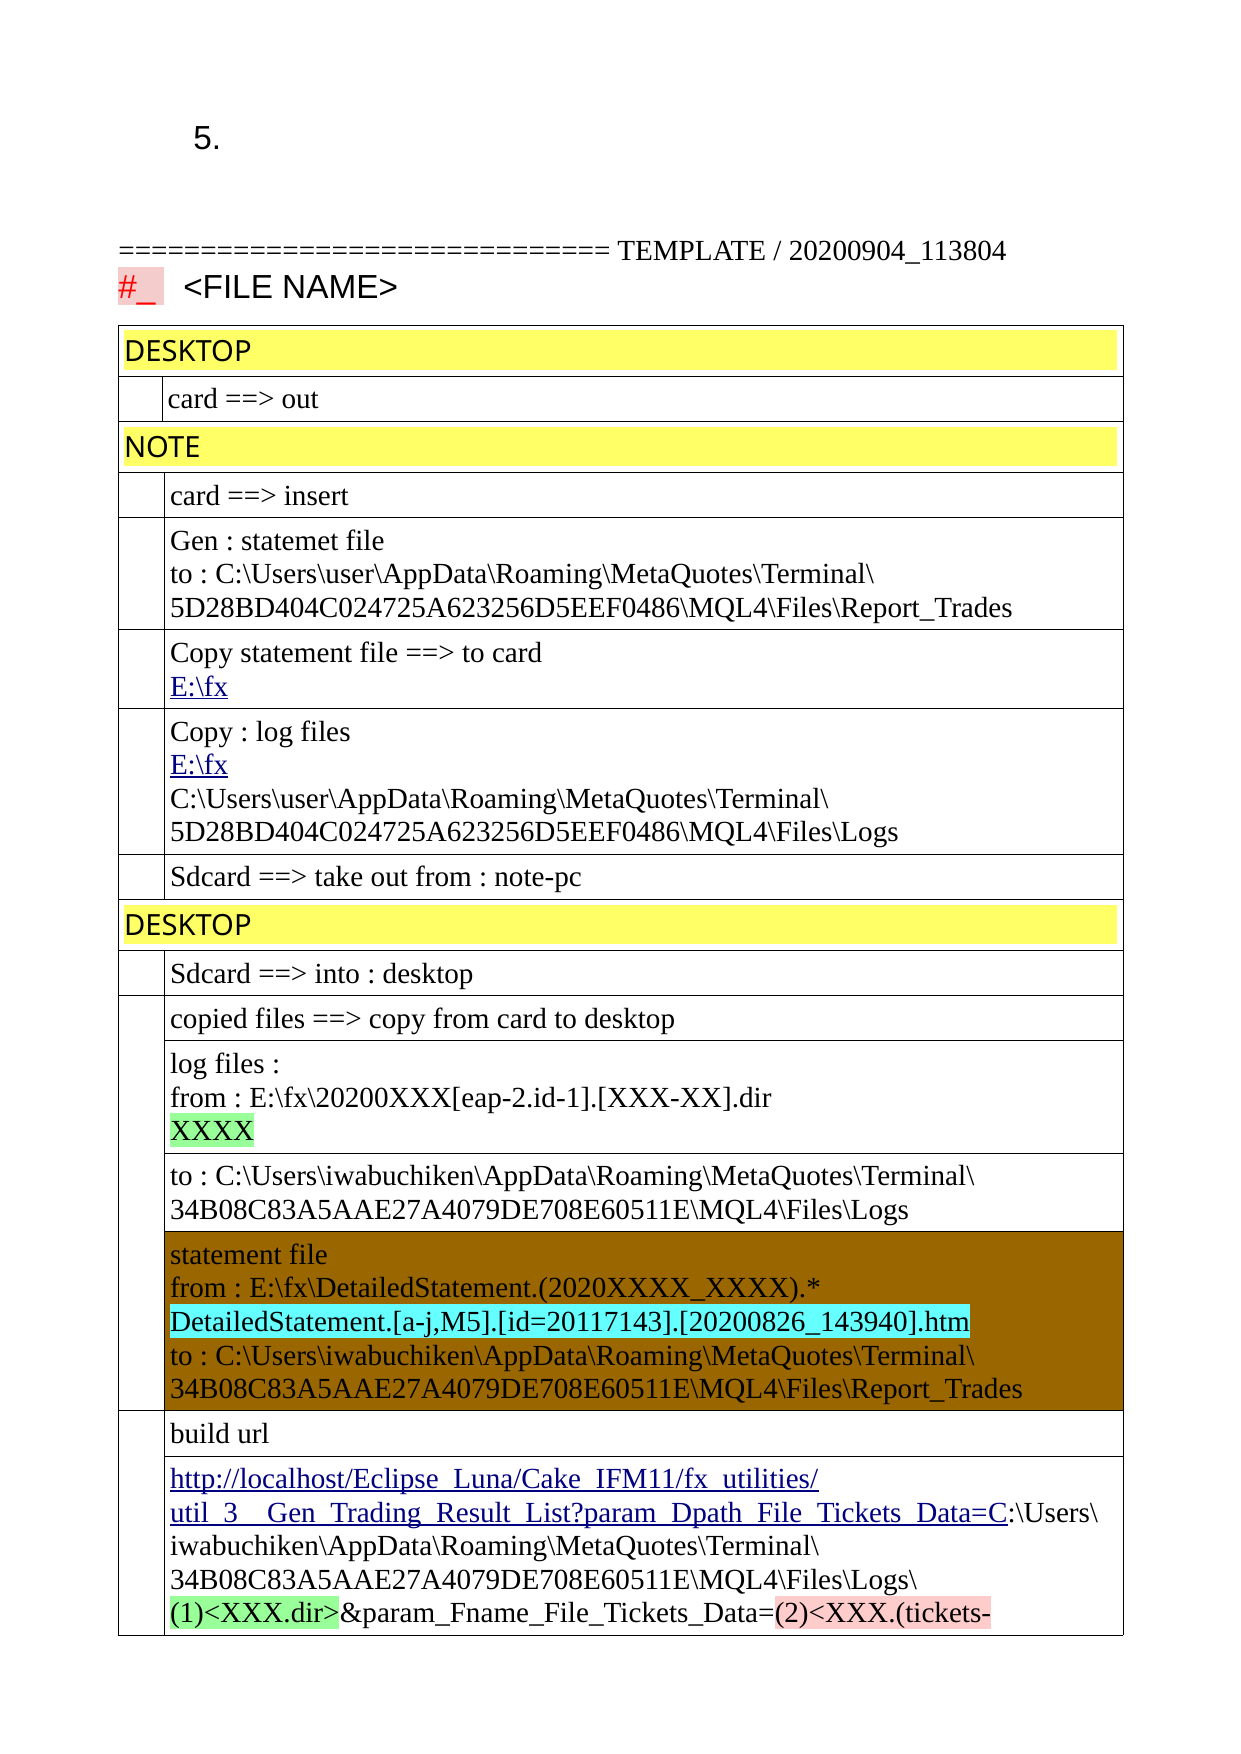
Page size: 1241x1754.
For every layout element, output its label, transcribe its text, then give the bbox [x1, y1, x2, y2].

table_cell [119, 377, 162, 421]
table_cell build url [165, 1411, 1123, 1456]
table_cell log files : from : E:\fx\20200XXX[eap-2.id-1].[XXX-XX].dir XXXX [165, 1041, 1123, 1152]
table_cell [119, 855, 164, 899]
table_cell copied files ==> copy from card to desktop [165, 996, 1123, 1040]
table_cell card ==> insert [165, 473, 1123, 517]
table_cell [119, 473, 164, 517]
table_cell [119, 709, 164, 854]
table_header DESKTOP [119, 326, 1123, 376]
table_cell statement file from : E:\fx\DetailedStatement.(2020XXXX_XXXX).* DetailedStatement.[a-j,M5].[id=20117143].[20200826_143940].htm to : C:\Users\iwabuchiken\AppData\Roaming\MetaQuotes\Terminal\34B08C83A5AAE27A4079DE708E60511E\MQL4\Files\Report_Trades [165, 1232, 1123, 1410]
table_cell Gen : statemet file to : C:\Users\user\AppData\Roaming\MetaQuotes\Terminal\5D28BD404C024725A623256D5EEF0486\MQL4\Files\Report_Trades [165, 518, 1123, 629]
table_cell Copy : log files E:\fx C:\Users\user\AppData\Roaming\MetaQuotes\Terminal\5D28BD404C024725A623256D5EEF0486\MQL4\Files\Logs [165, 709, 1123, 854]
table_cell NOTE [119, 422, 1123, 472]
table_cell [119, 951, 164, 995]
text ============================== TEMPLATE / 20200904_113804 [118, 233, 1122, 267]
table_cell Sdcard ==> into : desktop [165, 951, 1123, 995]
table_cell [119, 630, 164, 708]
text #_ <FILE NAME> [118, 267, 1122, 305]
table_cell to : C:\Users\iwabuchiken\AppData\Roaming\MetaQuotes\Terminal\34B08C83A5AAE27A4079DE708E60511E\MQL4\Files\Logs [165, 1154, 1123, 1231]
table_cell Sdcard ==> take out from : note-pc [165, 855, 1123, 899]
table_cell card ==> out [163, 377, 1123, 421]
table_cell Copy statement file ==> to card E:\fx [165, 630, 1123, 708]
table_cell [119, 518, 164, 629]
table_cell DESKTOP [119, 900, 1123, 950]
table_cell http://localhost/Eclipse_Luna/Cake_IFM11/fx_utilities/util_3__Gen_Trading_Result_List?param_Dpath_File_Tickets_Data=C:\Users\iwabuchiken\AppData\Roaming\MetaQuotes\Terminal\34B08C83A5AAE27A4079DE708E60511E\MQL4\Files\Logs\(1)<XXX.dir>&param_Fname_File_Tickets_Data=(2)<XXX.(tickets- [165, 1457, 1123, 1635]
table_cell [119, 996, 164, 1410]
table_cell [119, 1411, 164, 1635]
